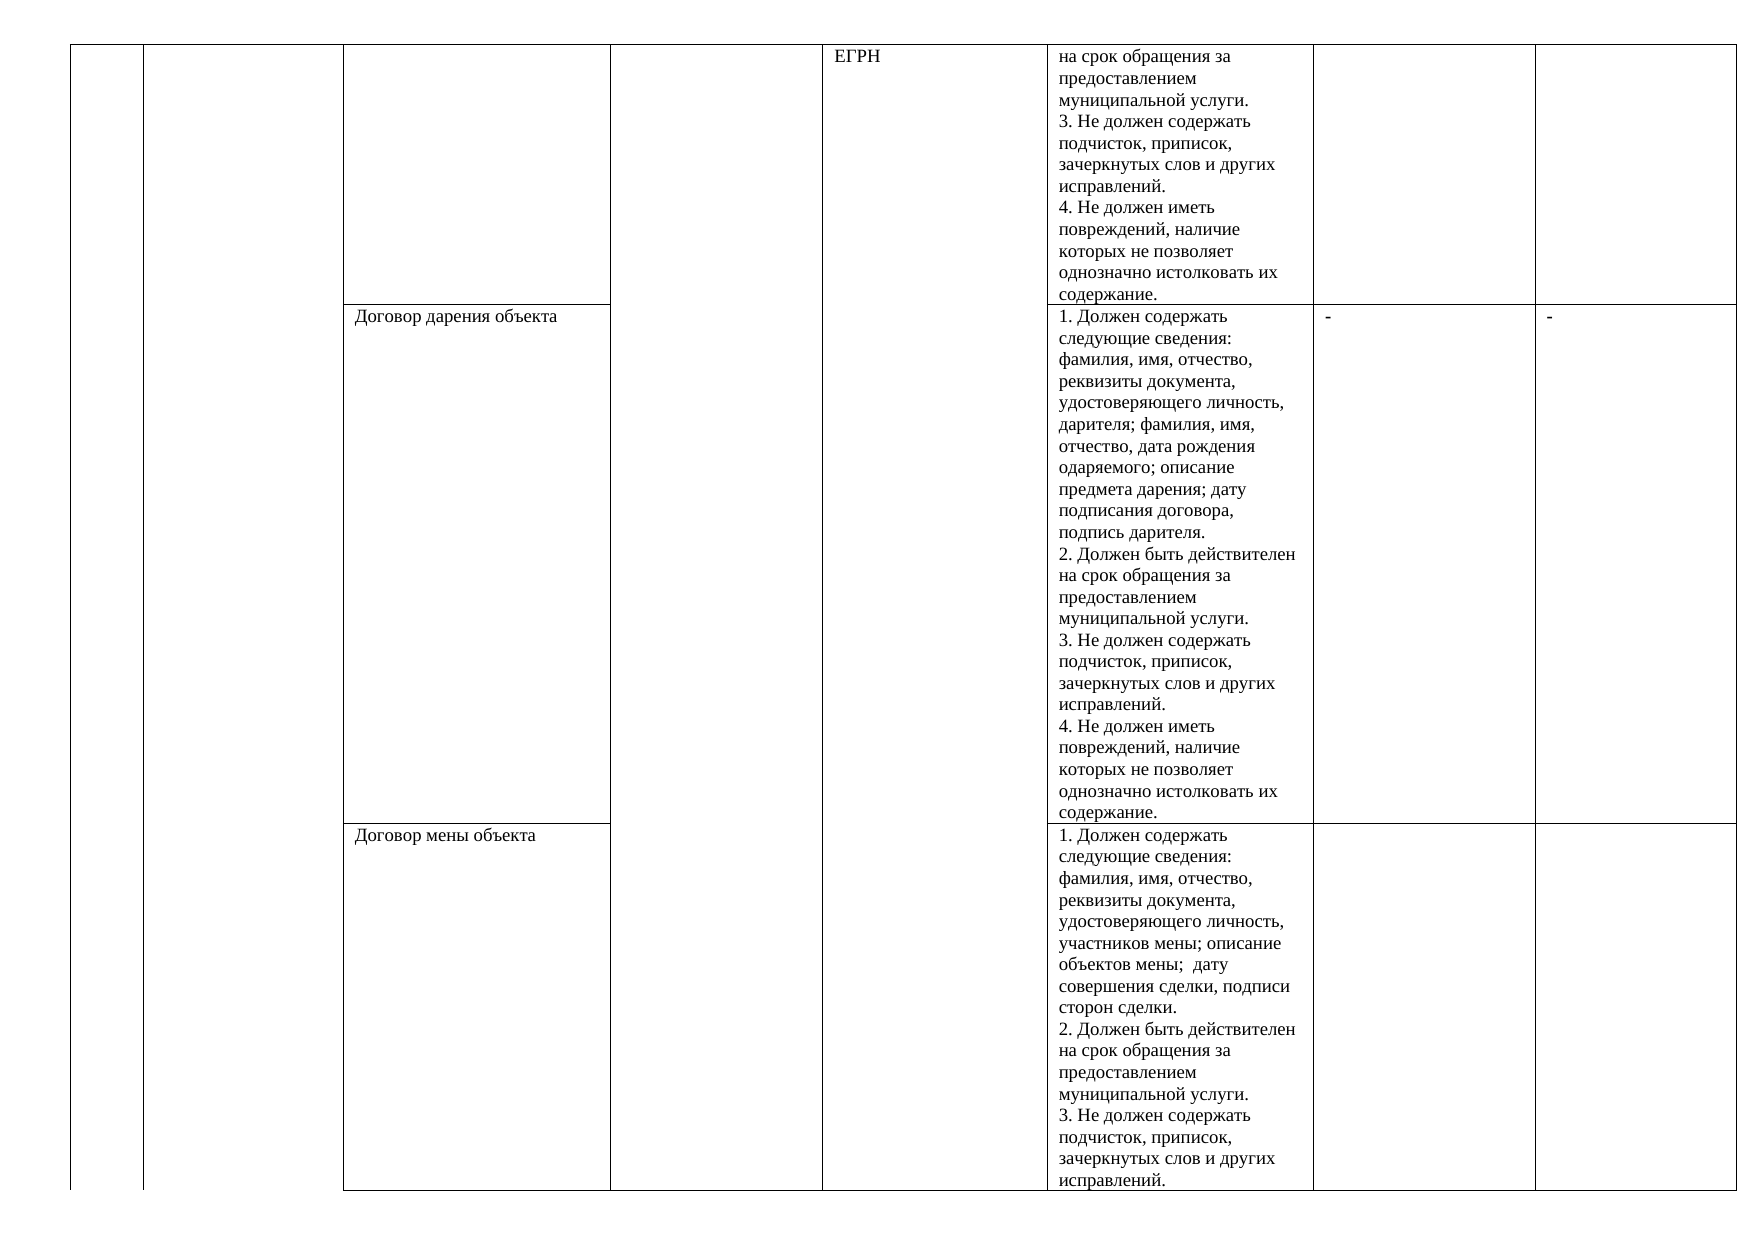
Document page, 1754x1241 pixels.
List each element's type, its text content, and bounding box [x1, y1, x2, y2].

table_cell ЕГРН [823, 45, 1047, 1190]
table_cell 1. Должен содержать следующие сведения: фамилия, имя, отчество, реквизиты документа, удостоверяющего личность, участников мены; описание объектов мены; дату совершения сделки, подписи сторон сделки. 2. Должен быть действителен на срок обращения за предоставлением муниципальной услуги. 3. Не должен содержать подчисток, приписок, зачеркнутых слов и других исправлений. [1048, 824, 1313, 1190]
table_cell - [1314, 305, 1535, 823]
table_cell на срок обращения за предоставлением муниципальной услуги. 3. Не должен содержать подчисток, приписок, зачеркнутых слов и других исправлений. 4. Не должен иметь повреждений, наличие которых не позволяет однозначно истолковать их содержание. [1048, 45, 1313, 304]
table_cell [1314, 824, 1535, 1190]
table_cell [344, 45, 610, 304]
table_cell 1. Должен содержать следующие сведения: фамилия, имя, отчество, реквизиты документа, удостоверяющего личность, дарителя; фамилия, имя, отчество, дата рождения одаряемого; описание предмета дарения; дату подписания договора, подпись дарителя. 2. Должен быть действителен на срок обращения за предоставлением муниципальной услуги. 3. Не должен содержать подчисток, приписок, зачеркнутых слов и других исправлений. 4. Не должен иметь повреждений, наличие которых не позволяет однозначно истолковать их содержание. [1048, 305, 1313, 823]
table_cell [611, 45, 822, 1190]
table_cell [1536, 824, 1736, 1190]
table_cell - [1536, 305, 1736, 823]
table_cell - [1314, 45, 1535, 304]
table_cell Договор дарения объекта [344, 305, 610, 823]
table_cell Договор мены объекта [344, 824, 610, 1190]
table_cell - [1536, 45, 1736, 304]
